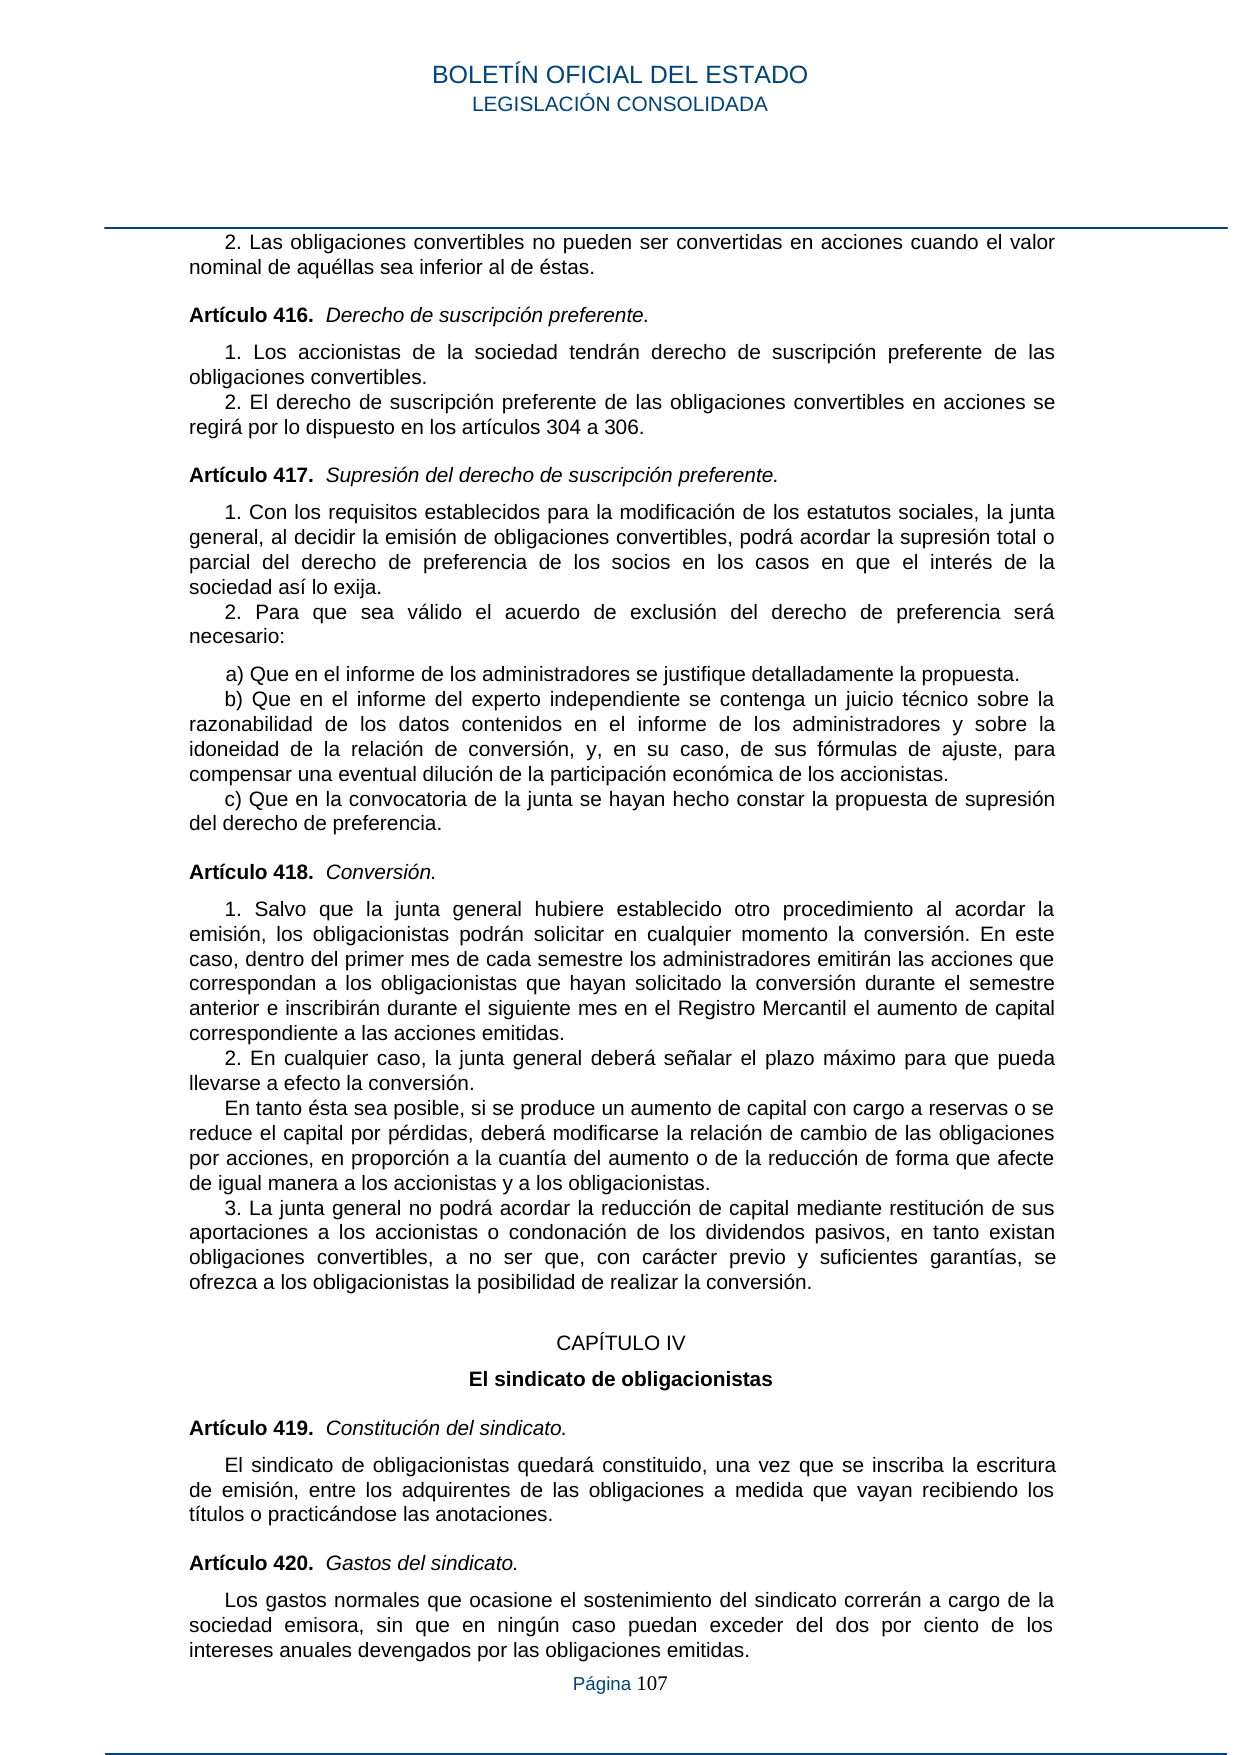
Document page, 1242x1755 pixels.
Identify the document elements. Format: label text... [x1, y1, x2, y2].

text 1. Salvo que la junta general hubiere establecido otro procedimiento al acordar la emisión, los obligacionistas podrán solicitar en cualquier momento la conversión. En este caso, dentro del primer mes de cada semestre los administradores emitirán las acciones que correspondan a los obligacionistas que hayan solicitado la conversión durante el semestre anterior e inscribirán durante el siguiente mes en el Registro Mercantil el aumento de capital correspondiente a las acciones emitidas. [189, 897, 1056, 1045]
text Artículo 418. Conversión. [189, 860, 1196, 884]
text 1. Los accionistas de la sociedad tendrán derecho de suscripción preferente de las obligaciones convertibles. [189, 340, 1056, 389]
text Artículo 416. Derecho de suscripción preferente. [189, 303, 1196, 327]
text Artículo 417. Supresión del derecho de suscripción preferente. [189, 463, 1196, 487]
text b) Que en el informe del experto independiente se contenga un juicio técnico sobre la razonabilidad de los datos contenidos en el informe de los administradores y sobre la idoneidad de la relación de conversión, y, en su caso, de sus fórmulas de ajuste, para compensar una eventual dilución de la participación económica de los accionistas. [189, 687, 1056, 785]
text Los gastos normales que ocasione el sostenimiento del sindicato correrán a cargo de la sociedad emisora, sin que en ningún caso puedan exceder del dos por ciento de los intereses anuales devengados por las obligaciones emitidas. [189, 1588, 1056, 1661]
text El sindicato de obligacionistas [464, 1367, 777, 1391]
text 2. En cualquier caso, la junta general deberá señalar el plazo máximo para que pueda llevarse a efecto la conversión. [189, 1046, 1056, 1095]
text 3. La junta general no podrá acordar la reducción de capital mediante restitución de sus aportaciones a los accionistas o condonación de los dividendos pasivos, en tanto existan obligaciones convertibles, a no ser que, con carácter previo y suficientes garantías, se ofrezca a los obligacionistas la posibilidad de realizar la conversión. [189, 1195, 1056, 1294]
text [189, 205, 1056, 227]
text c) Que en la convocatoria de la junta se hayan hecho constar la propuesta de supresión del derecho de preferencia. [189, 786, 1056, 835]
text Artículo 420. Gastos del sindicato. [189, 1551, 1196, 1575]
text 1. Con los requisitos establecidos para la modificación de los estatutos sociales, la junta general, al decidir la emisión de obligaciones convertibles, podrá acordar la supresión total o parcial del derecho de preferencia de los socios en los casos en que el interés de la sociedad así lo exija. [189, 500, 1056, 598]
text 2. Las obligaciones convertibles no pueden ser convertidas en acciones cuando el valor nominal de aquéllas sea inferior al de éstas. [189, 229, 1056, 278]
text a) Que en el informe de los administradores se justifique detalladamente la propuesta. [221, 662, 1025, 686]
text El sindicato de obligacionistas quedará constituido, una vez que se inscriba la escritura de emisión, entre los adquirentes de las obligaciones a medida que vayan recibiendo los títulos o practicándose las anotaciones. [189, 1452, 1056, 1526]
text 2. Para que sea válido el acuerdo de exclusión del derecho de preferencia será necesario: [189, 599, 1056, 648]
text 2. El derecho de suscripción preferente de las obligaciones convertibles en acciones se regirá por lo dispuesto en los artículos 304 a 306. [189, 390, 1056, 438]
text CAPÍTULO IV [552, 1330, 690, 1354]
text Artículo 419. Constitución del sindicato. [189, 1416, 1196, 1440]
text En tanto ésta sea posible, si se produce un aumento de capital con cargo a reservas o se reduce el capital por pérdidas, deberá modificarse la relación de cambio de las obligaciones por acciones, en proporción a la cuantía del aumento o de la reducción de forma que afecte de igual manera a los accionistas y a los obligacionistas. [189, 1096, 1056, 1194]
